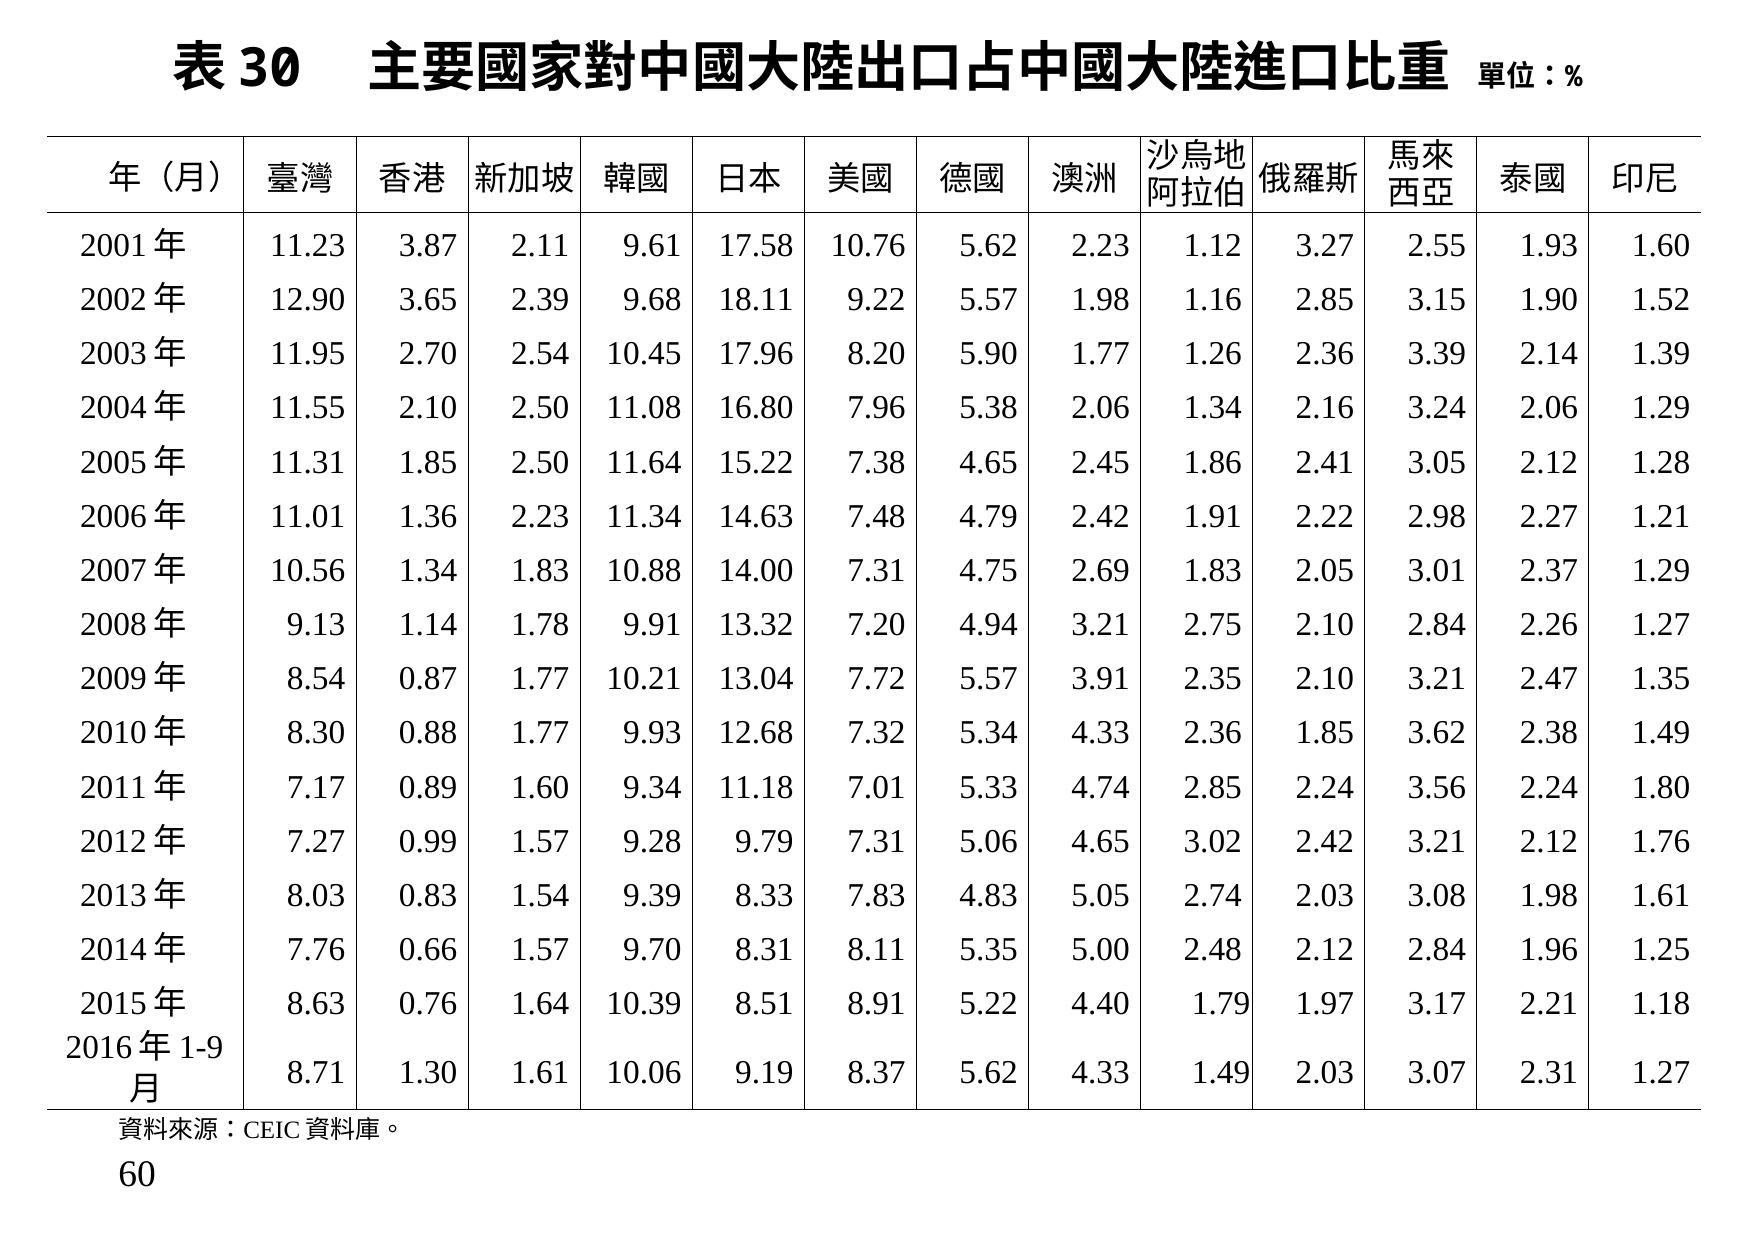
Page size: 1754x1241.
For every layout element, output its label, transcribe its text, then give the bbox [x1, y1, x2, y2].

table_header 沙烏地阿拉伯 [1141, 137, 1252, 212]
table_cell 10.88 [581, 538, 692, 592]
table_cell 9.91 [581, 592, 692, 646]
table_cell 2.22 [1253, 484, 1364, 538]
table_cell 16.80 [693, 376, 804, 430]
text 資料來源：CEIC資料庫。 [118, 1110, 1636, 1146]
table_cell 0.83 [357, 863, 468, 917]
table_cell 9.70 [581, 917, 692, 971]
table_cell 2.23 [1029, 213, 1140, 267]
table_cell 5.35 [917, 917, 1028, 971]
table_cell 1.79 [1141, 971, 1252, 1026]
table_cell 2.47 [1477, 646, 1588, 701]
table_cell 1.86 [1141, 430, 1252, 484]
table_cell 1.30 [357, 1026, 468, 1109]
table_cell 4.79 [917, 484, 1028, 538]
table_cell 1.61 [469, 1026, 580, 1109]
table_cell 7.76 [244, 917, 356, 971]
table_cell 11.55 [244, 376, 356, 430]
table_header 俄羅斯 [1253, 137, 1364, 212]
table_cell 3.02 [1141, 809, 1252, 863]
table_cell 1.83 [1141, 538, 1252, 592]
table_cell 7.01 [805, 755, 916, 809]
table_cell 2.70 [357, 321, 468, 376]
table_cell 2.27 [1477, 484, 1588, 538]
table_header 香港 [357, 137, 468, 212]
table_cell 3.17 [1365, 971, 1476, 1026]
table_cell 15.22 [693, 430, 804, 484]
table_cell 2007年 [47, 538, 243, 592]
table_cell 12.68 [693, 701, 804, 755]
table_cell 8.30 [244, 701, 356, 755]
table_cell 3.05 [1365, 430, 1476, 484]
table_cell 3.27 [1253, 213, 1364, 267]
table_cell 2006年 [47, 484, 243, 538]
table_cell 1.60 [1589, 213, 1701, 267]
table_cell 2.42 [1029, 484, 1140, 538]
table_cell 2001年 [47, 213, 243, 267]
table_cell 8.31 [693, 917, 804, 971]
table_cell 11.95 [244, 321, 356, 376]
table_cell 9.13 [244, 592, 356, 646]
table_cell 1.27 [1589, 592, 1701, 646]
table_cell 1.18 [1589, 971, 1701, 1026]
table_cell 4.33 [1029, 701, 1140, 755]
table_header 臺灣 [244, 137, 356, 212]
table_cell 2003年 [47, 321, 243, 376]
table_cell 5.90 [917, 321, 1028, 376]
table_cell 2012年 [47, 809, 243, 863]
table_cell 10.06 [581, 1026, 692, 1109]
table_cell 18.11 [693, 267, 804, 321]
table_cell 3.56 [1365, 755, 1476, 809]
table_cell 8.33 [693, 863, 804, 917]
table_cell 5.34 [917, 701, 1028, 755]
table_cell 4.75 [917, 538, 1028, 592]
table_cell 11.23 [244, 213, 356, 267]
table_cell 1.96 [1477, 917, 1588, 971]
table_cell 1.85 [1253, 701, 1364, 755]
table_cell 2.45 [1029, 430, 1140, 484]
table_cell 2.36 [1253, 321, 1364, 376]
table_header 德國 [917, 137, 1028, 212]
table_cell 1.64 [469, 971, 580, 1026]
table_cell 1.78 [469, 592, 580, 646]
table_cell 2.12 [1477, 809, 1588, 863]
table_cell 2.35 [1141, 646, 1252, 701]
table_cell 17.58 [693, 213, 804, 267]
table_header 新加坡 [469, 137, 580, 212]
table_cell 2013年 [47, 863, 243, 917]
table_cell 1.26 [1141, 321, 1252, 376]
table_cell 1.98 [1029, 267, 1140, 321]
table_cell 2.24 [1253, 755, 1364, 809]
table_cell 11.08 [581, 376, 692, 430]
table_cell 1.57 [469, 917, 580, 971]
table_cell 9.93 [581, 701, 692, 755]
table_cell 8.63 [244, 971, 356, 1026]
table_cell 5.62 [917, 1026, 1028, 1109]
table_cell 1.83 [469, 538, 580, 592]
table_cell 8.51 [693, 971, 804, 1026]
table_cell 8.37 [805, 1026, 916, 1109]
table_cell 0.99 [357, 809, 468, 863]
table_cell 1.97 [1253, 971, 1364, 1026]
table_cell 1.16 [1141, 267, 1252, 321]
table_cell 4.65 [917, 430, 1028, 484]
table_cell 1.76 [1589, 809, 1701, 863]
table_cell 2010年 [47, 701, 243, 755]
table_cell 1.29 [1589, 538, 1701, 592]
table_cell 3.08 [1365, 863, 1476, 917]
table_cell 9.22 [805, 267, 916, 321]
table_header 美國 [805, 137, 916, 212]
table_cell 2.06 [1477, 376, 1588, 430]
table_cell 1.35 [1589, 646, 1701, 701]
table_cell 9.19 [693, 1026, 804, 1109]
table_cell 2002年 [47, 267, 243, 321]
table_cell 1.36 [357, 484, 468, 538]
table_cell 4.33 [1029, 1026, 1140, 1109]
table_cell 1.25 [1589, 917, 1701, 971]
table_cell 2.03 [1253, 863, 1364, 917]
table_cell 2.12 [1253, 917, 1364, 971]
table_cell 5.33 [917, 755, 1028, 809]
table_cell 2014年 [47, 917, 243, 971]
table_header 年（月） [47, 137, 243, 212]
table_cell 13.04 [693, 646, 804, 701]
table_cell 1.93 [1477, 213, 1588, 267]
table_cell 2.41 [1253, 430, 1364, 484]
table_cell 2.50 [469, 430, 580, 484]
table_cell 2.06 [1029, 376, 1140, 430]
table_cell 8.91 [805, 971, 916, 1026]
table_cell 2.10 [1253, 592, 1364, 646]
table_cell 8.71 [244, 1026, 356, 1109]
table_cell 3.01 [1365, 538, 1476, 592]
table_cell 11.01 [244, 484, 356, 538]
table_cell 3.21 [1029, 592, 1140, 646]
table_cell 4.65 [1029, 809, 1140, 863]
table_cell 2.84 [1365, 917, 1476, 971]
table_cell 2.10 [357, 376, 468, 430]
table_cell 3.07 [1365, 1026, 1476, 1109]
table_cell 2016年1-9月 [47, 1026, 243, 1109]
table_cell 2.36 [1141, 701, 1252, 755]
table_cell 7.72 [805, 646, 916, 701]
table_cell 9.39 [581, 863, 692, 917]
table_cell 4.94 [917, 592, 1028, 646]
table_cell 8.54 [244, 646, 356, 701]
table_cell 10.56 [244, 538, 356, 592]
table_cell 7.31 [805, 809, 916, 863]
table_cell 2008年 [47, 592, 243, 646]
table_cell 2.23 [469, 484, 580, 538]
table_cell 1.52 [1589, 267, 1701, 321]
table_header 馬來 西亞 [1365, 137, 1476, 212]
table_cell 9.28 [581, 809, 692, 863]
table_cell 0.89 [357, 755, 468, 809]
table_cell 8.11 [805, 917, 916, 971]
table_cell 2.98 [1365, 484, 1476, 538]
table_cell 2005年 [47, 430, 243, 484]
table_cell 1.61 [1589, 863, 1701, 917]
table_cell 1.27 [1589, 1026, 1701, 1109]
table_cell 2.85 [1253, 267, 1364, 321]
table_cell 10.76 [805, 213, 916, 267]
table_cell 1.77 [469, 701, 580, 755]
table_cell 2004年 [47, 376, 243, 430]
table_cell 11.31 [244, 430, 356, 484]
table_cell 1.77 [469, 646, 580, 701]
table_cell 5.57 [917, 646, 1028, 701]
table_cell 5.06 [917, 809, 1028, 863]
table_cell 9.68 [581, 267, 692, 321]
table_cell 1.60 [469, 755, 580, 809]
table_header 印尼 [1589, 137, 1701, 212]
table_cell 2.11 [469, 213, 580, 267]
table_cell 1.29 [1589, 376, 1701, 430]
table_cell 1.34 [1141, 376, 1252, 430]
table_cell 3.91 [1029, 646, 1140, 701]
table_cell 2.48 [1141, 917, 1252, 971]
table_cell 1.57 [469, 809, 580, 863]
table_cell 2009年 [47, 646, 243, 701]
table_cell 2.74 [1141, 863, 1252, 917]
table_cell 10.21 [581, 646, 692, 701]
table_cell 2.05 [1253, 538, 1364, 592]
table_header 日本 [693, 137, 804, 212]
table_cell 7.31 [805, 538, 916, 592]
table_cell 5.57 [917, 267, 1028, 321]
table_cell 7.17 [244, 755, 356, 809]
table_cell 2.75 [1141, 592, 1252, 646]
table_cell 7.48 [805, 484, 916, 538]
table_cell 7.83 [805, 863, 916, 917]
table_cell 3.21 [1365, 809, 1476, 863]
table_cell 2015年 [47, 971, 243, 1026]
table_cell 5.05 [1029, 863, 1140, 917]
table_cell 1.85 [357, 430, 468, 484]
table_cell 2.85 [1141, 755, 1252, 809]
table_cell 2.84 [1365, 592, 1476, 646]
table_cell 3.39 [1365, 321, 1476, 376]
table_cell 7.32 [805, 701, 916, 755]
table_cell 4.83 [917, 863, 1028, 917]
table_cell 5.38 [917, 376, 1028, 430]
table_cell 2.37 [1477, 538, 1588, 592]
table_cell 1.91 [1141, 484, 1252, 538]
table_cell 1.98 [1477, 863, 1588, 917]
table_cell 1.80 [1589, 755, 1701, 809]
table_cell 1.21 [1589, 484, 1701, 538]
table_cell 7.20 [805, 592, 916, 646]
table_cell 5.62 [917, 213, 1028, 267]
table_cell 14.00 [693, 538, 804, 592]
table_cell 2.39 [469, 267, 580, 321]
table_cell 2.12 [1477, 430, 1588, 484]
table_header 韓國 [581, 137, 692, 212]
table_cell 10.45 [581, 321, 692, 376]
table_cell 1.90 [1477, 267, 1588, 321]
table_cell 17.96 [693, 321, 804, 376]
table_cell 3.24 [1365, 376, 1476, 430]
table_cell 1.34 [357, 538, 468, 592]
table_cell 1.49 [1589, 701, 1701, 755]
table_cell 1.54 [469, 863, 580, 917]
table_cell 2.42 [1253, 809, 1364, 863]
table_cell 1.49 [1141, 1026, 1252, 1109]
table_cell 7.27 [244, 809, 356, 863]
table_cell 2.69 [1029, 538, 1140, 592]
table_cell 2.31 [1477, 1026, 1588, 1109]
table_cell 1.39 [1589, 321, 1701, 376]
table_cell 0.87 [357, 646, 468, 701]
table_cell 11.34 [581, 484, 692, 538]
table_cell 7.96 [805, 376, 916, 430]
table_cell 9.61 [581, 213, 692, 267]
table_cell 4.74 [1029, 755, 1140, 809]
table_header 澳洲 [1029, 137, 1140, 212]
table_cell 2.21 [1477, 971, 1588, 1026]
table_cell 12.90 [244, 267, 356, 321]
table_cell 9.79 [693, 809, 804, 863]
table_cell 1.28 [1589, 430, 1701, 484]
table_cell 7.38 [805, 430, 916, 484]
table_cell 11.64 [581, 430, 692, 484]
table_cell 9.34 [581, 755, 692, 809]
table_cell 3.87 [357, 213, 468, 267]
table_cell 1.14 [357, 592, 468, 646]
table_cell 3.62 [1365, 701, 1476, 755]
table_cell 0.66 [357, 917, 468, 971]
table_cell 2.10 [1253, 646, 1364, 701]
table_cell 3.65 [357, 267, 468, 321]
table_cell 2.24 [1477, 755, 1588, 809]
table_cell 1.12 [1141, 213, 1252, 267]
table_cell 0.88 [357, 701, 468, 755]
table_cell 8.03 [244, 863, 356, 917]
table_cell 2011年 [47, 755, 243, 809]
subtitle 表30 主要國家對中國大陸出口占中國大陸進口比重 單位：% [118, 24, 1636, 103]
table_cell 2.50 [469, 376, 580, 430]
table_cell 3.21 [1365, 646, 1476, 701]
table_cell 2.38 [1477, 701, 1588, 755]
table_cell 4.40 [1029, 971, 1140, 1026]
table_cell 13.32 [693, 592, 804, 646]
table_cell 5.22 [917, 971, 1028, 1026]
table_cell 10.39 [581, 971, 692, 1026]
table_cell 8.20 [805, 321, 916, 376]
table_cell 2.03 [1253, 1026, 1364, 1109]
table_cell 2.14 [1477, 321, 1588, 376]
table_cell 0.76 [357, 971, 468, 1026]
table_cell 2.55 [1365, 213, 1476, 267]
table_header 泰國 [1477, 137, 1588, 212]
table_cell 11.18 [693, 755, 804, 809]
table_cell 5.00 [1029, 917, 1140, 971]
table_cell 2.16 [1253, 376, 1364, 430]
table_cell 3.15 [1365, 267, 1476, 321]
table_cell 2.54 [469, 321, 580, 376]
table_cell 14.63 [693, 484, 804, 538]
table_cell 2.26 [1477, 592, 1588, 646]
table_cell 1.77 [1029, 321, 1140, 376]
